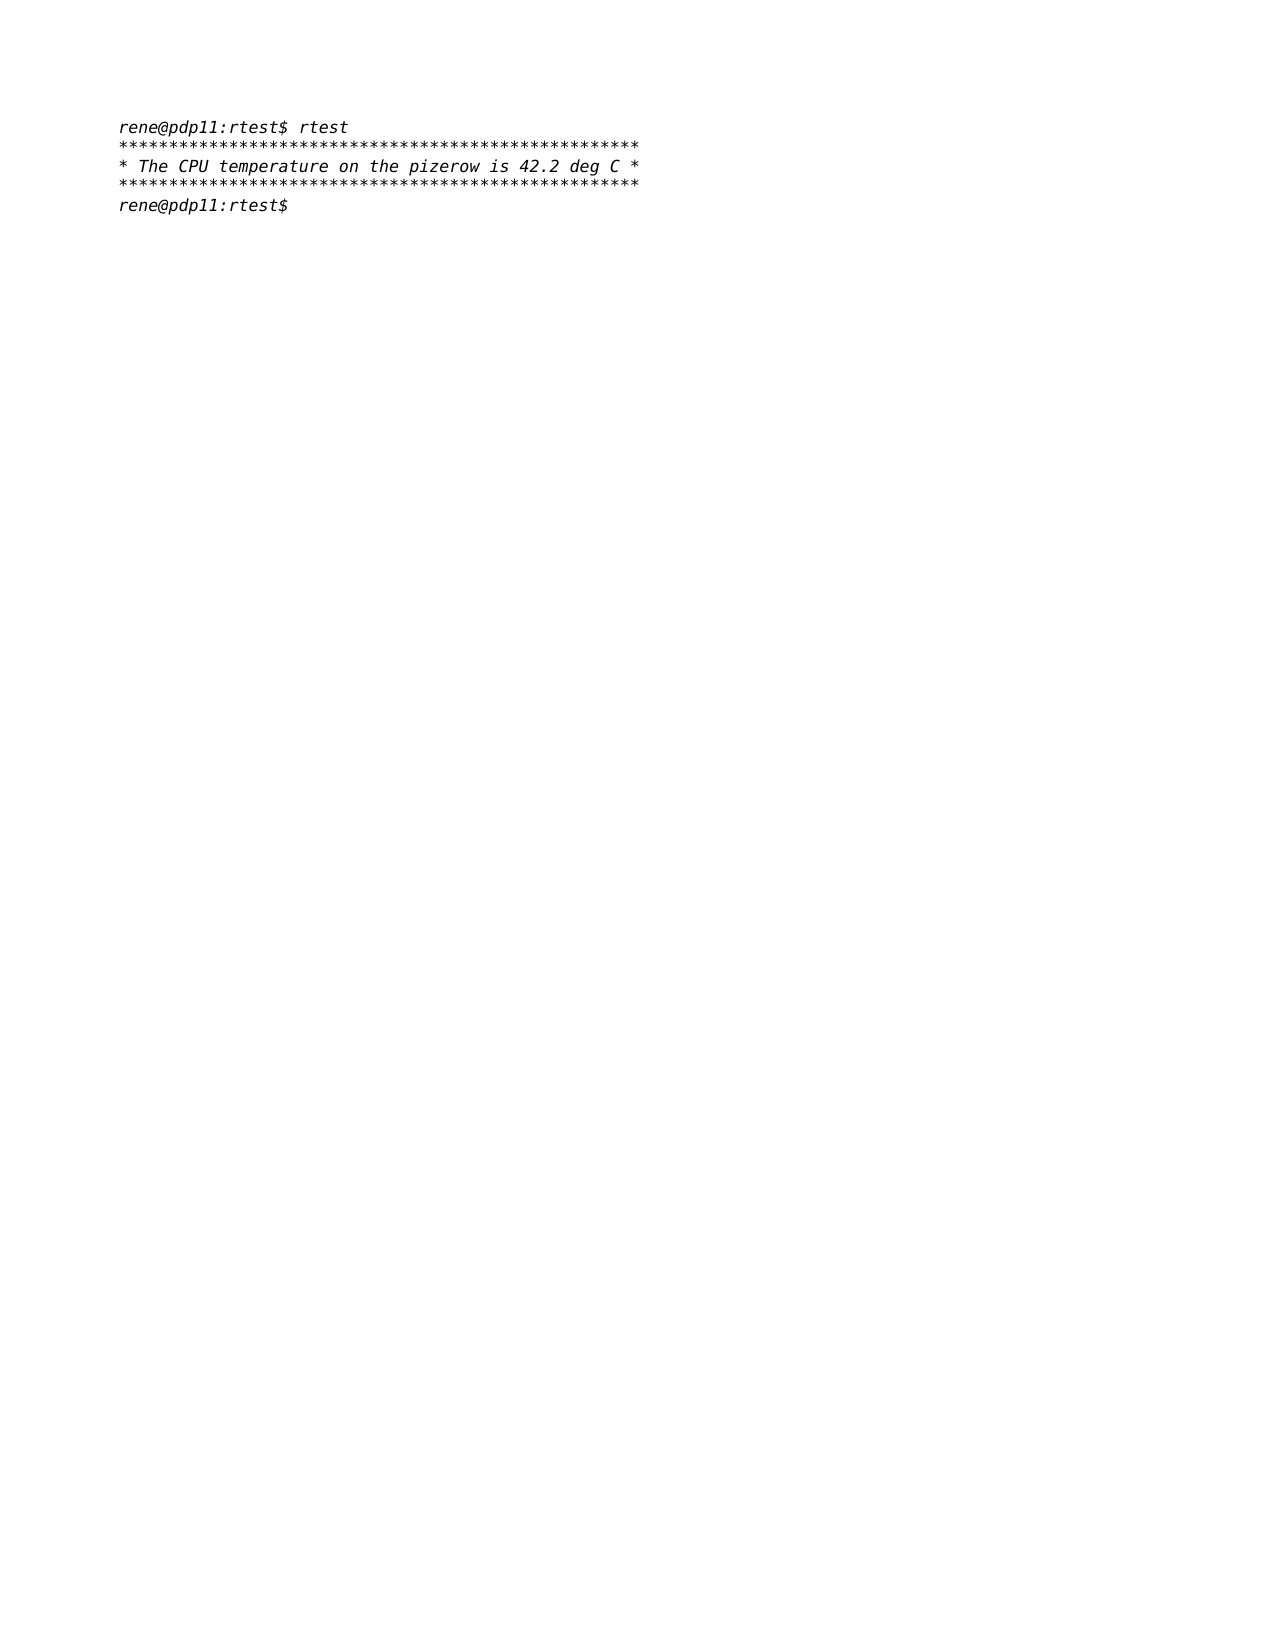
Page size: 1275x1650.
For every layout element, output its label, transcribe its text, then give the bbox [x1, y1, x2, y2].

text **************************************************** [118, 137, 1157, 157]
text rene@pdp11:rtest$ rtest [118, 118, 1157, 137]
text rene@pdp11:rtest$ [118, 196, 1157, 215]
text **************************************************** [118, 176, 1157, 196]
text * The CPU temperature on the pizerow is 42.2 deg C * [118, 157, 1157, 176]
